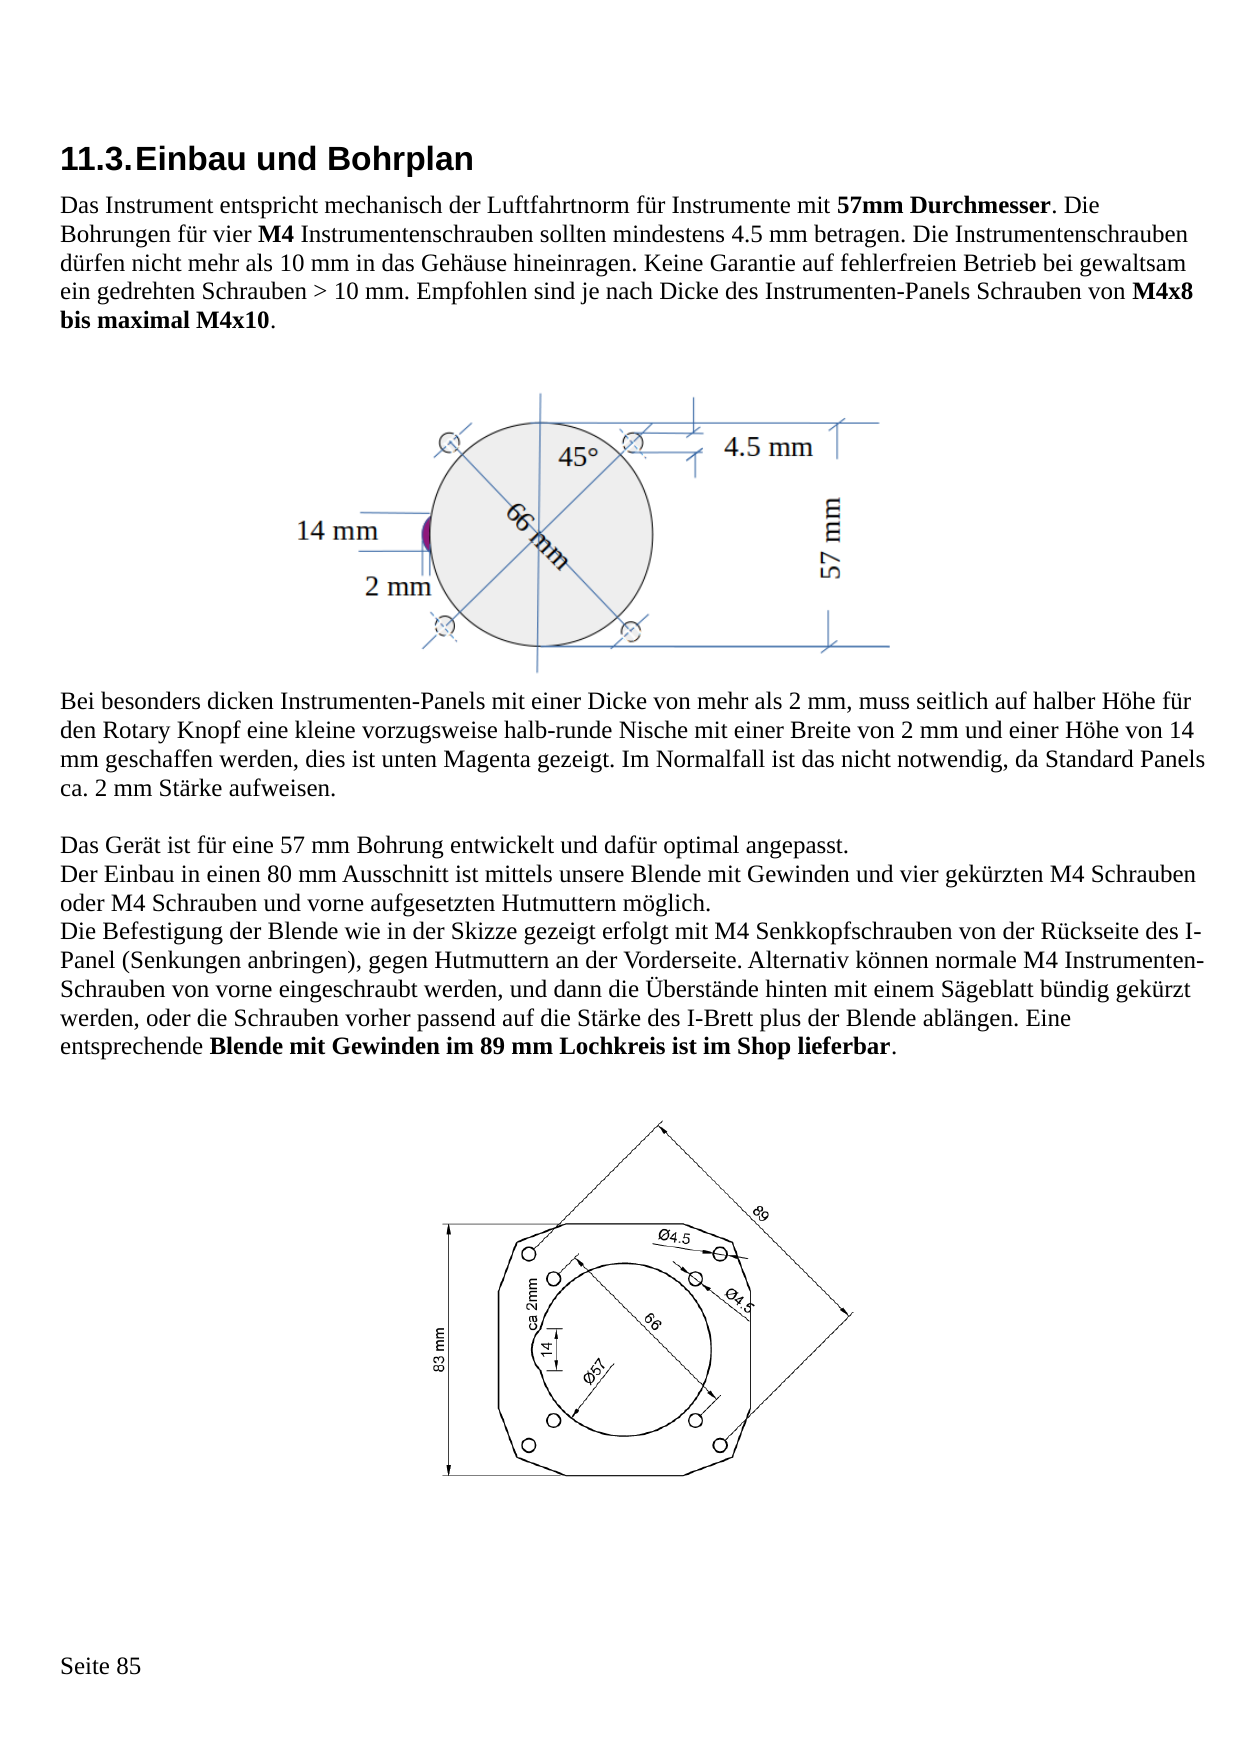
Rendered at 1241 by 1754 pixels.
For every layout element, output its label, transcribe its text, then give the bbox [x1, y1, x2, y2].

subtitle Einbau und Bohrplan [60, 139, 1207, 178]
text Bei besonders dicken Instrumenten-Panels mit einer Dicke von mehr als 2 mm, muss seitlich auf halber Höhe für den Rotary Knopf eine kleine vorzugsweise halb-runde Nische mit einer Breite von 2 mm und einer Höhe von 14 mm geschaffen werden, dies ist unten Magenta gezeigt. Im Normalfall ist das nicht notwendig, da Standard Panels ca. 2 mm Stärke aufweisen. [60, 334, 1207, 801]
picture [277, 360, 990, 687]
picture [394, 1088, 874, 1493]
text Das Instrument entspricht mechanisch der Luftfahrtnorm für Instrumente mit 57mm Durchmesser. Die Bohrungen für vier M4 Instrumentenschrauben sollten mindestens 4.5 mm betragen. Die Instrumentenschrauben dürfen nicht mehr als 10 mm in das Gehäuse hineinragen. Keine Garantie auf fehlerfreien Betrieb bei gewaltsam ein gedrehten Schrauben > 10 mm. Empfohlen sind je nach Dicke des Instrumenten-Panels Schrauben von M4x8 bis maximal M4x10. [60, 190, 1207, 334]
text Der Einbau in einen 80 mm Ausschnitt ist mittels unsere Blende mit Gewinden und vier gekürzten M4 Schrauben oder M4 Schrauben und vorne aufgesetzten Hutmuttern möglich. [60, 859, 1207, 916]
text Das Gerät ist für eine 57 mm Bohrung entwickelt und dafür optimal angepasst. [60, 830, 1207, 859]
text Die Befestigung der Blende wie in der Skizze gezeigt erfolgt mit M4 Senkkopfschrauben von der Rückseite des I-Panel (Senkungen anbringen), gegen Hutmuttern an der Vorderseite. Alternativ können normale M4 Instrumenten-Schrauben von vorne eingeschraubt werden, und dann die Überstände hinten mit einem Sägeblatt bündig gekürzt werden, oder die Schrauben vorher passend auf die Stärke des I-Brett plus der Blende ablängen. Eine entsprechende Blende mit Gewinden im 89 mm Lochkreis ist im Shop lieferbar. [60, 916, 1207, 1060]
